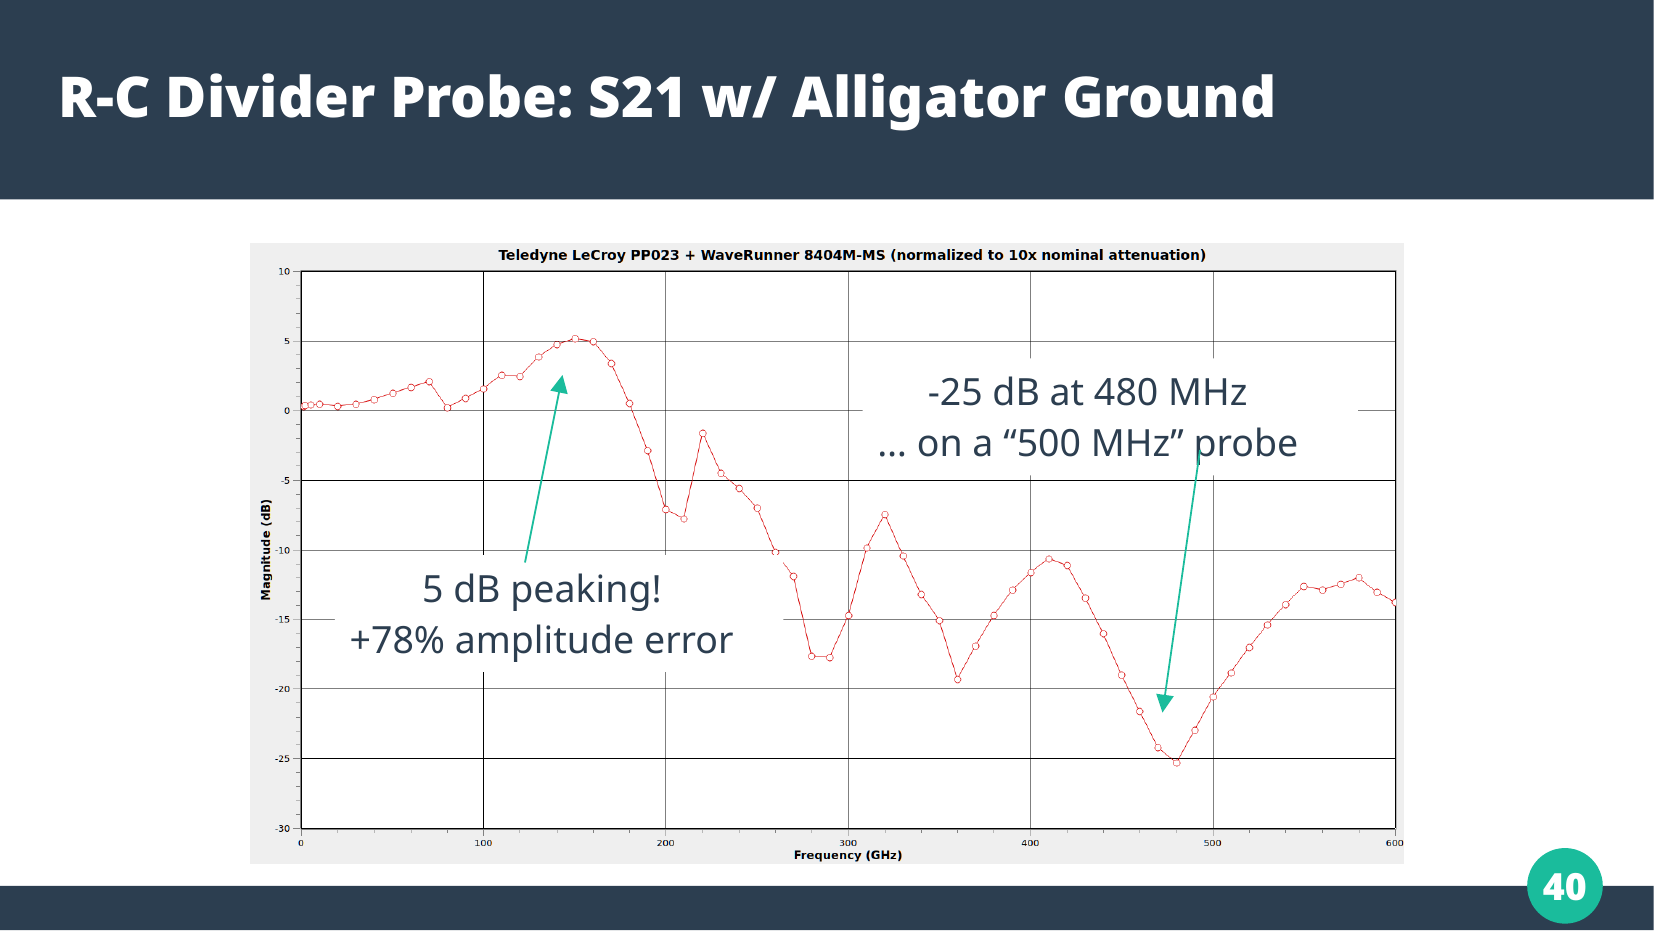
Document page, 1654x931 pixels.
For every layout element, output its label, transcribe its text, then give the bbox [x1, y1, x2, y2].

text_box -25 dB at 480 MHz … on a “500 MHz” probe [862, 365, 1358, 468]
text_box 5 dB peaking! +78% amplitude error [334, 562, 784, 665]
title R-C Divider Probe: S21 w/ Alligator Ground [59, 37, 1595, 155]
picture [250, 243, 1404, 864]
